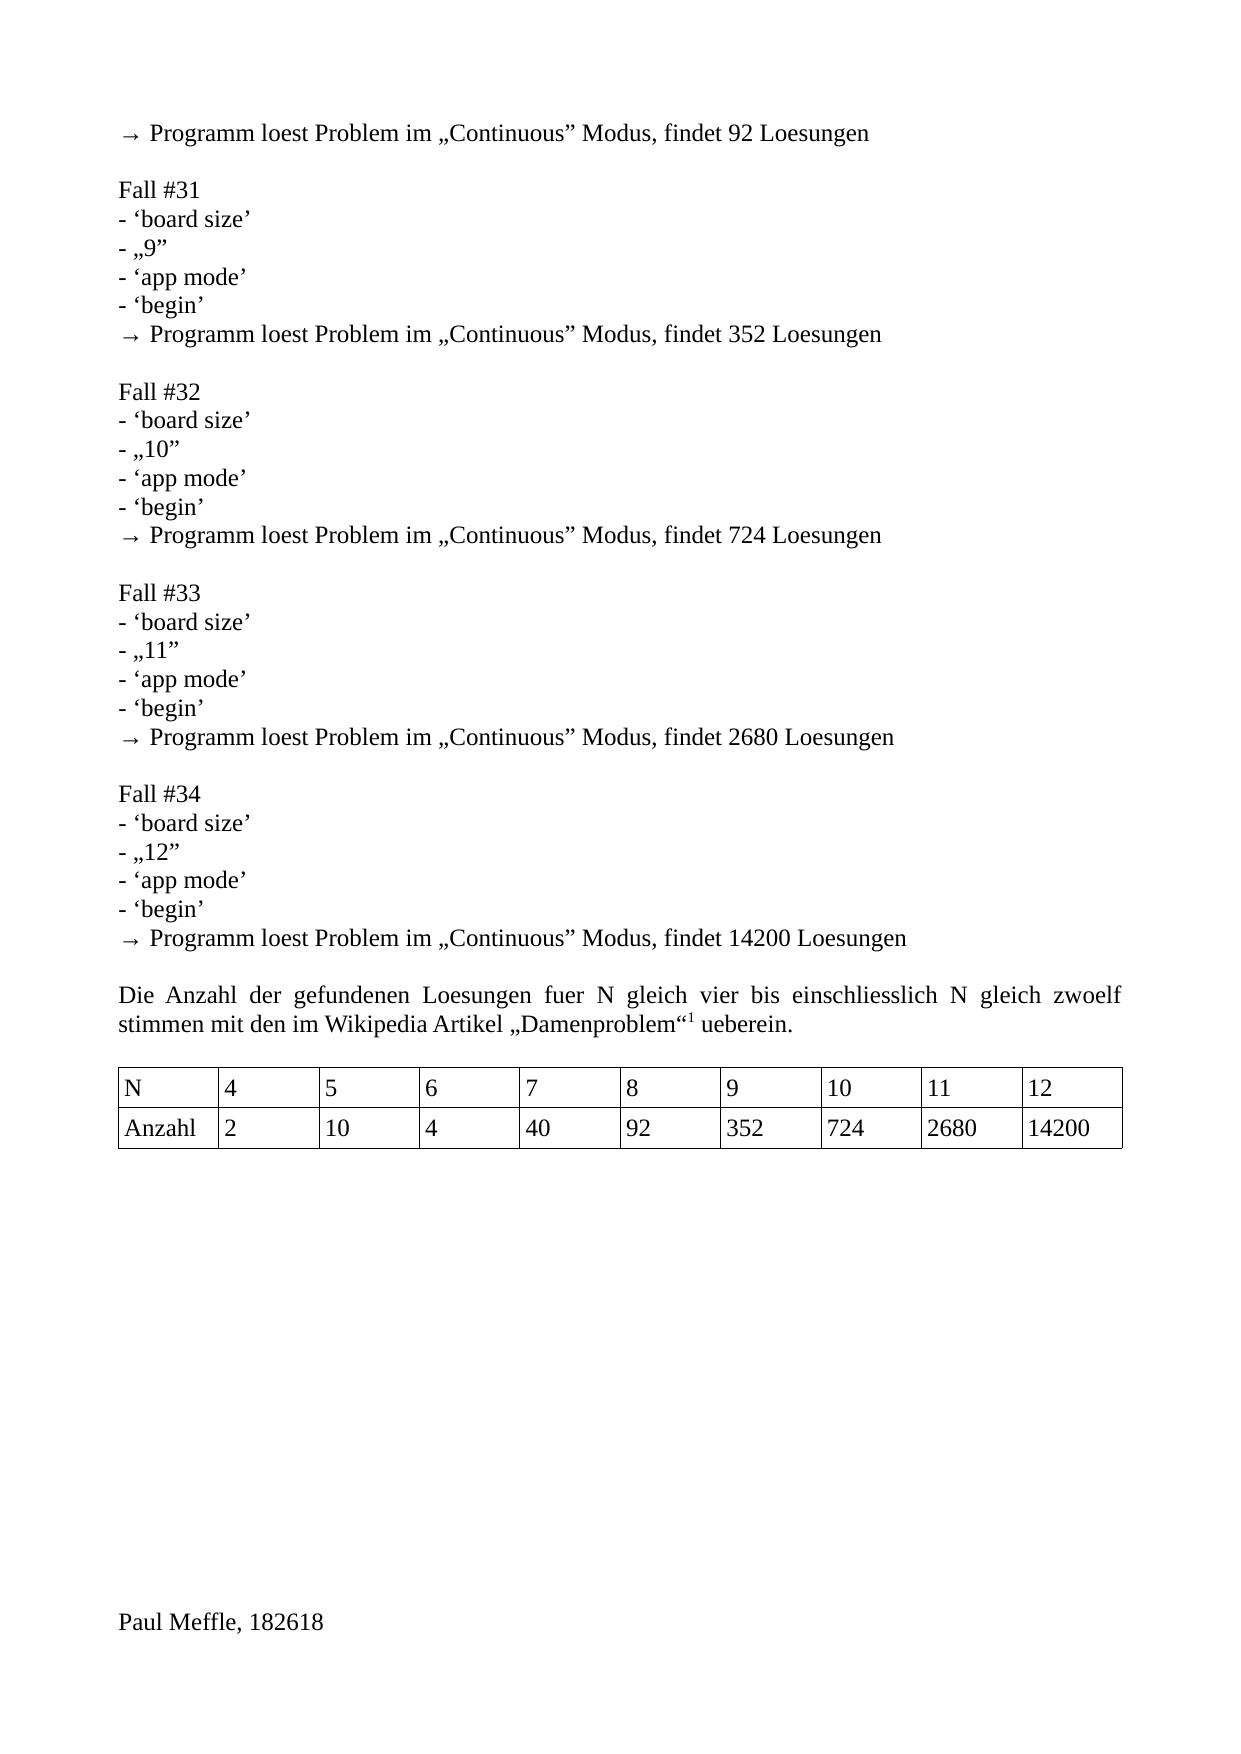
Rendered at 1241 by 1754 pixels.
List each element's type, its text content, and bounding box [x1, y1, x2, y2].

table_cell 2 [219, 1108, 319, 1147]
text - ‘begin’ [118, 291, 1122, 319]
text → Programm loest Problem im „Continuous” Modus, findet 352 Loesungen [118, 319, 1122, 348]
text - ‘begin’ [118, 693, 1122, 722]
text - „11” [118, 636, 1122, 664]
text - ‘board size’ [118, 607, 1122, 636]
text Fall #32 [118, 377, 1122, 406]
table_header 5 [320, 1068, 419, 1107]
text - ‘app mode’ [118, 866, 1122, 894]
text - ‘board size’ [118, 808, 1122, 837]
text → Programm loest Problem im „Continuous” Modus, findet 92 Loesungen [118, 118, 1122, 147]
text → Programm loest Problem im „Continuous” Modus, findet 724 Loesungen [118, 521, 1122, 549]
text → Programm loest Problem im „Continuous” Modus, findet 2680 Loesungen [118, 722, 1122, 751]
text - ‘board size’ [118, 406, 1122, 434]
table_cell 4 [420, 1108, 519, 1147]
text - ‘app mode’ [118, 262, 1122, 291]
text → Programm loest Problem im „Continuous” Modus, findet 14200 Loesungen [118, 923, 1122, 952]
text - „12” [118, 837, 1122, 866]
text Die Anzahl der gefundenen Loesungen fuer N gleich vier bis einschliesslich N gleich zwoelf stimmen mit den im Wikipedia Artikel „Damenproblem“1 ueberein. [118, 981, 1122, 1038]
table_header 8 [621, 1068, 720, 1107]
table_header 4 [219, 1068, 319, 1107]
table_header 7 [520, 1068, 620, 1107]
table_cell 10 [320, 1108, 419, 1147]
text Fall #33 [118, 578, 1122, 607]
table_cell 40 [520, 1108, 620, 1147]
table_header N [119, 1068, 218, 1107]
table_header 11 [922, 1068, 1022, 1107]
table_cell 14200 [1023, 1108, 1122, 1147]
table_header 10 [822, 1068, 921, 1107]
text - „9” [118, 233, 1122, 262]
table_header 6 [420, 1068, 519, 1107]
table_header 9 [721, 1068, 821, 1107]
text - „10” [118, 434, 1122, 463]
text Fall #31 [118, 176, 1122, 204]
table_header 12 [1023, 1068, 1122, 1107]
text - ‘app mode’ [118, 664, 1122, 693]
text - ‘begin’ [118, 492, 1122, 521]
text - ‘board size’ [118, 204, 1122, 233]
table_cell Anzahl [119, 1108, 218, 1147]
text - ‘begin’ [118, 894, 1122, 923]
table_cell 724 [822, 1108, 921, 1147]
table_cell 2680 [922, 1108, 1022, 1147]
table_cell 352 [721, 1108, 821, 1147]
table_cell 92 [621, 1108, 720, 1147]
text Fall #34 [118, 779, 1122, 808]
text - ‘app mode’ [118, 463, 1122, 492]
